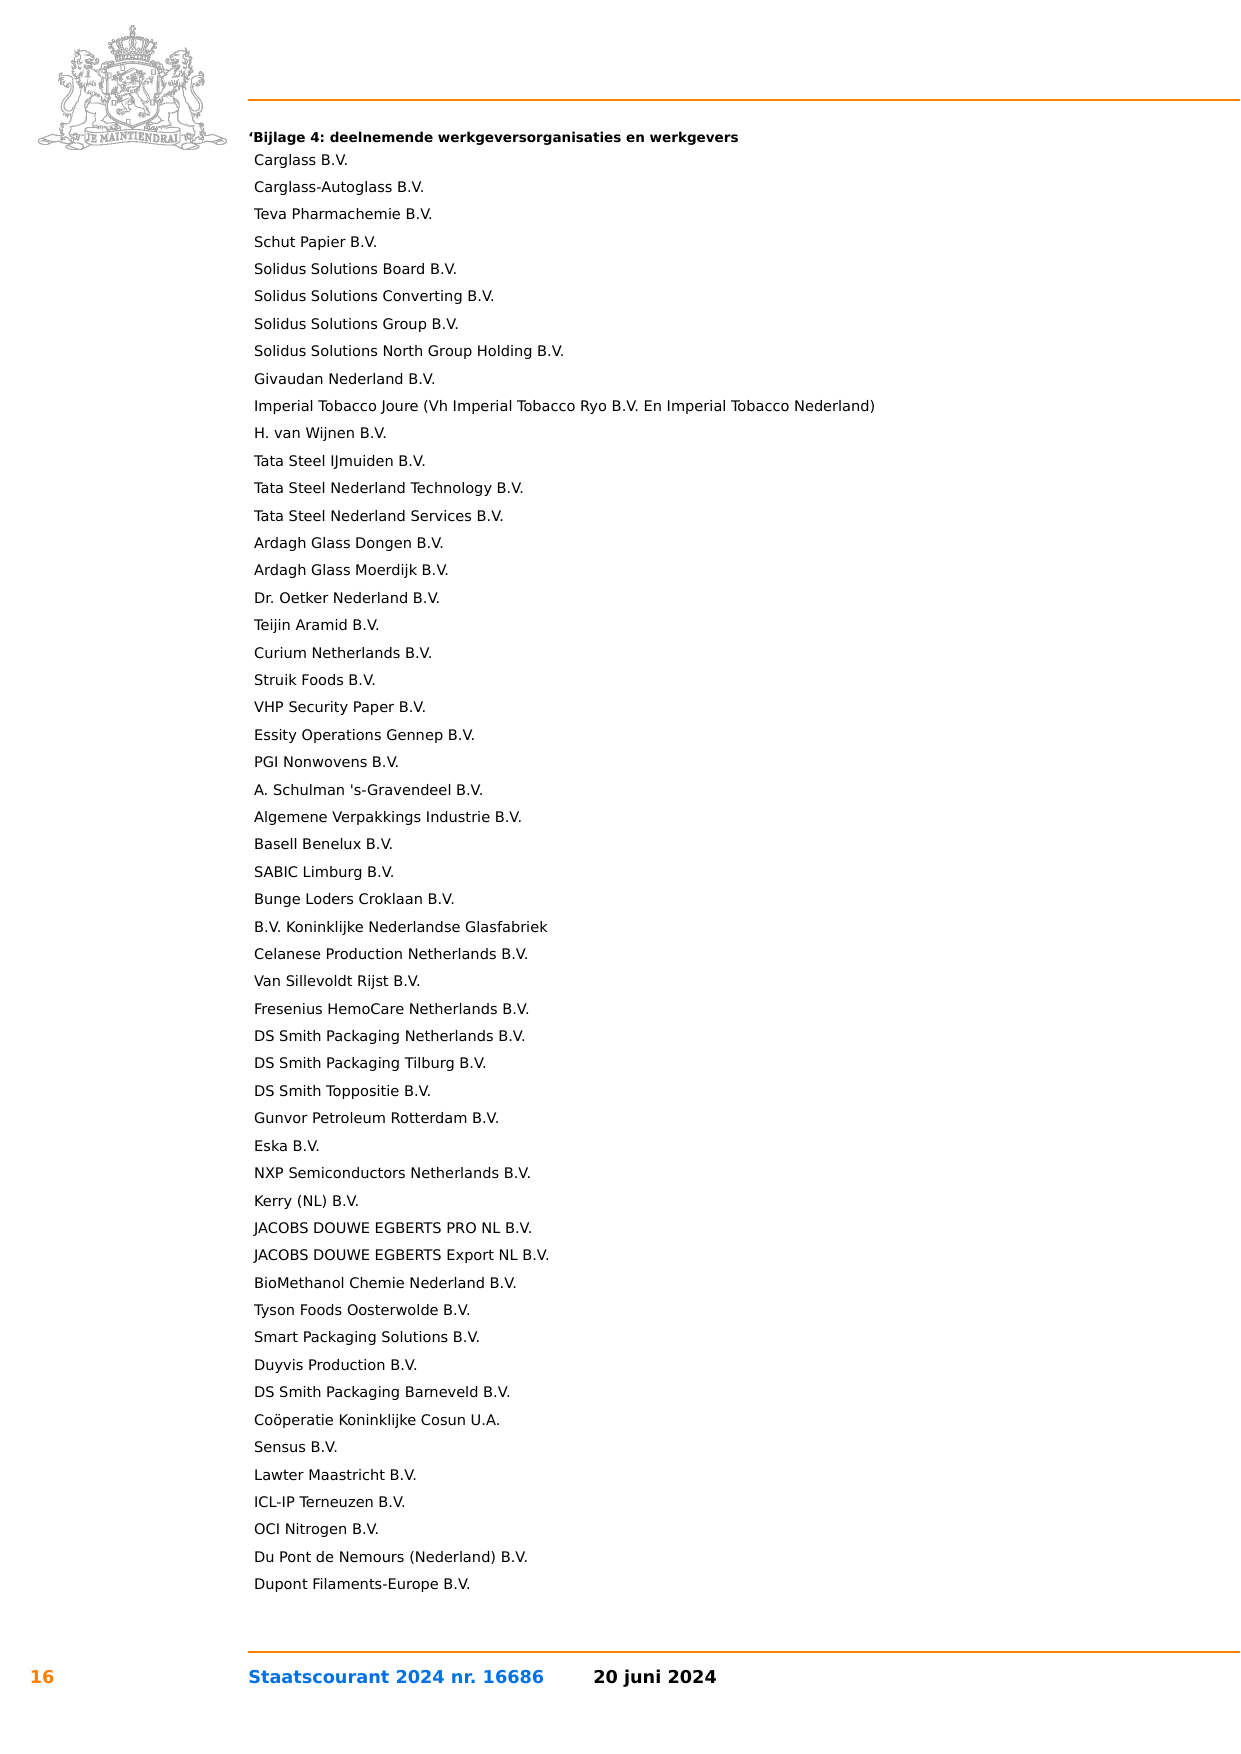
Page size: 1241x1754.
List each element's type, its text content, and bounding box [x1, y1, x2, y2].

table_cell JACOBS DOUWE EGBERTS PRO NL B.V. [249, 1215, 1163, 1241]
table_cell Solidus Solutions Group B.V. [249, 311, 1163, 337]
table_cell Dupont Filaments-Europe B.V. [249, 1571, 1163, 1598]
table_cell Solidus Solutions Board B.V. [249, 256, 1163, 283]
table_cell Duyvis Production B.V. [249, 1352, 1163, 1378]
table_cell Gunvor Petroleum Rotterdam B.V. [249, 1106, 1163, 1132]
table_cell Teva Pharmachemie B.V. [249, 201, 1163, 228]
picture [38, 25, 227, 150]
table_cell Celanese Production Netherlands B.V. [249, 941, 1163, 967]
table_cell PGI Nonwovens B.V. [249, 749, 1163, 776]
table_cell DS Smith Packaging Barneveld B.V. [249, 1380, 1163, 1406]
table_cell SABIC Limburg B.V. [249, 859, 1163, 885]
table_cell Tata Steel IJmuiden B.V. [249, 448, 1163, 474]
table_cell VHP Security Paper B.V. [249, 695, 1163, 721]
table_cell ICL-IP Terneuzen B.V. [249, 1489, 1163, 1515]
table_cell Teijin Aramid B.V. [249, 613, 1163, 639]
table_cell Kerry (NL) B.V. [249, 1188, 1163, 1214]
table_cell Tyson Foods Oosterwolde B.V. [249, 1297, 1163, 1324]
table_cell Ardagh Glass Dongen B.V. [249, 530, 1163, 557]
table_cell Tata Steel Nederland Services B.V. [249, 503, 1163, 529]
table_cell Ardagh Glass Moerdijk B.V. [249, 558, 1163, 584]
table_cell Schut Papier B.V. [249, 229, 1163, 255]
table_cell Tata Steel Nederland Technology B.V. [249, 475, 1163, 502]
table_cell Fresenius HemoCare Netherlands B.V. [249, 996, 1163, 1022]
table_cell Algemene Verpakkings Industrie B.V. [249, 804, 1163, 831]
table_cell B.V. Koninklijke Nederlandse Glasfabriek [249, 914, 1163, 940]
table_cell Carglass B.V. [249, 146, 1163, 173]
table_cell Essity Operations Gennep B.V. [249, 722, 1163, 748]
table_cell Van Sillevoldt Rijst B.V. [249, 969, 1163, 995]
table_header ‘Bijlage 4: deelnemende werkgeversorganisaties en werkgevers [248, 130, 1163, 146]
table_cell Smart Packaging Solutions B.V. [249, 1325, 1163, 1351]
table_cell A. Schulman 's-Gravendeel B.V. [249, 777, 1163, 803]
table_cell DS Smith Packaging Netherlands B.V. [249, 1023, 1163, 1050]
table_cell Solidus Solutions Converting B.V. [249, 284, 1163, 310]
table_cell Coöperatie Koninklijke Cosun U.A. [249, 1407, 1163, 1433]
table_cell Curium Netherlands B.V. [249, 640, 1163, 666]
table_cell Givaudan Nederland B.V. [249, 366, 1163, 392]
table_cell Du Pont de Nemours (Nederland) B.V. [249, 1544, 1163, 1570]
table_cell Basell Benelux B.V. [249, 832, 1163, 858]
table_cell OCI Nitrogen B.V. [249, 1516, 1163, 1543]
table_cell Eska B.V. [249, 1133, 1163, 1159]
table_cell JACOBS DOUWE EGBERTS Export NL B.V. [249, 1243, 1163, 1269]
table_cell DS Smith Toppositie B.V. [249, 1078, 1163, 1104]
table_cell Bunge Loders Croklaan B.V. [249, 886, 1163, 913]
table_cell Lawter Maastricht B.V. [249, 1462, 1163, 1488]
table_cell NXP Semiconductors Netherlands B.V. [249, 1160, 1163, 1187]
table_cell Dr. Oetker Nederland B.V. [249, 585, 1163, 611]
table_cell BioMethanol Chemie Nederland B.V. [249, 1270, 1163, 1296]
table_cell Solidus Solutions North Group Holding B.V. [249, 339, 1163, 365]
table_cell Struik Foods B.V. [249, 667, 1163, 693]
table_cell Sensus B.V. [249, 1434, 1163, 1461]
table_cell DS Smith Packaging Tilburg B.V. [249, 1051, 1163, 1077]
table_cell Imperial Tobacco Joure (Vh Imperial Tobacco Ryo B.V. En Imperial Tobacco Nederland) [249, 393, 1163, 419]
table_cell H. van Wijnen B.V. [249, 421, 1163, 447]
table_cell Carglass-Autoglass B.V. [249, 174, 1163, 200]
